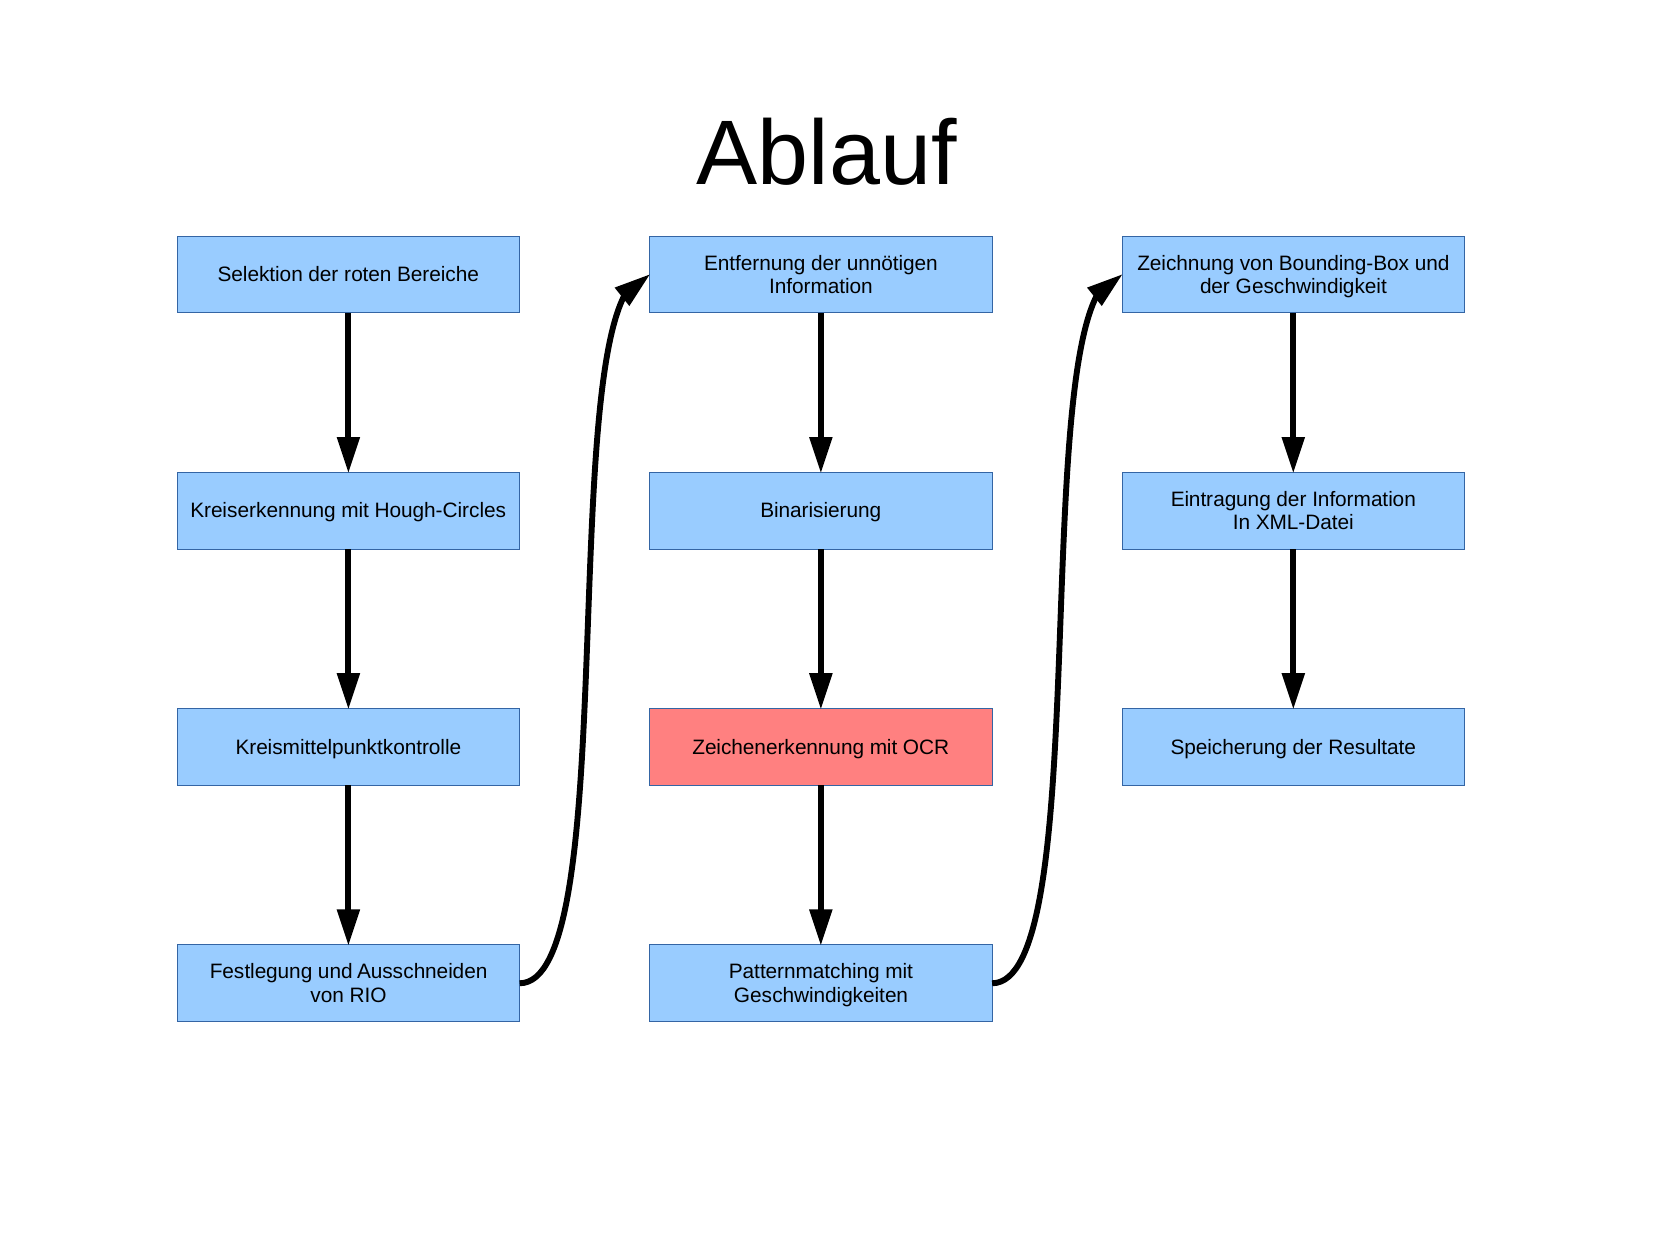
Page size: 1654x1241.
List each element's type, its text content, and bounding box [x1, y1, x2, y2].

title Ablauf [82, 49, 1571, 257]
text_box Zeichnung von Bounding-Box und der Geschwindigkeit [1122, 236, 1465, 313]
text_box Patternmatching mit Geschwindigkeiten [649, 944, 993, 1022]
text_box Kreiserkennung mit Hough-Circles [177, 472, 520, 550]
text_box Zeichenerkennung mit OCR [649, 708, 993, 786]
text_box Kreismittelpunktkontrolle [177, 708, 520, 786]
text_box Selektion der roten Bereiche [177, 236, 520, 313]
text_box Eintragung der Information In XML-Datei [1122, 472, 1465, 550]
text_box Binarisierung [649, 472, 993, 550]
text_box Festlegung und Ausschneiden von RIO [177, 944, 520, 1022]
text_box Entfernung der unnötigen Information [649, 236, 993, 313]
text_box Speicherung der Resultate [1122, 708, 1465, 786]
